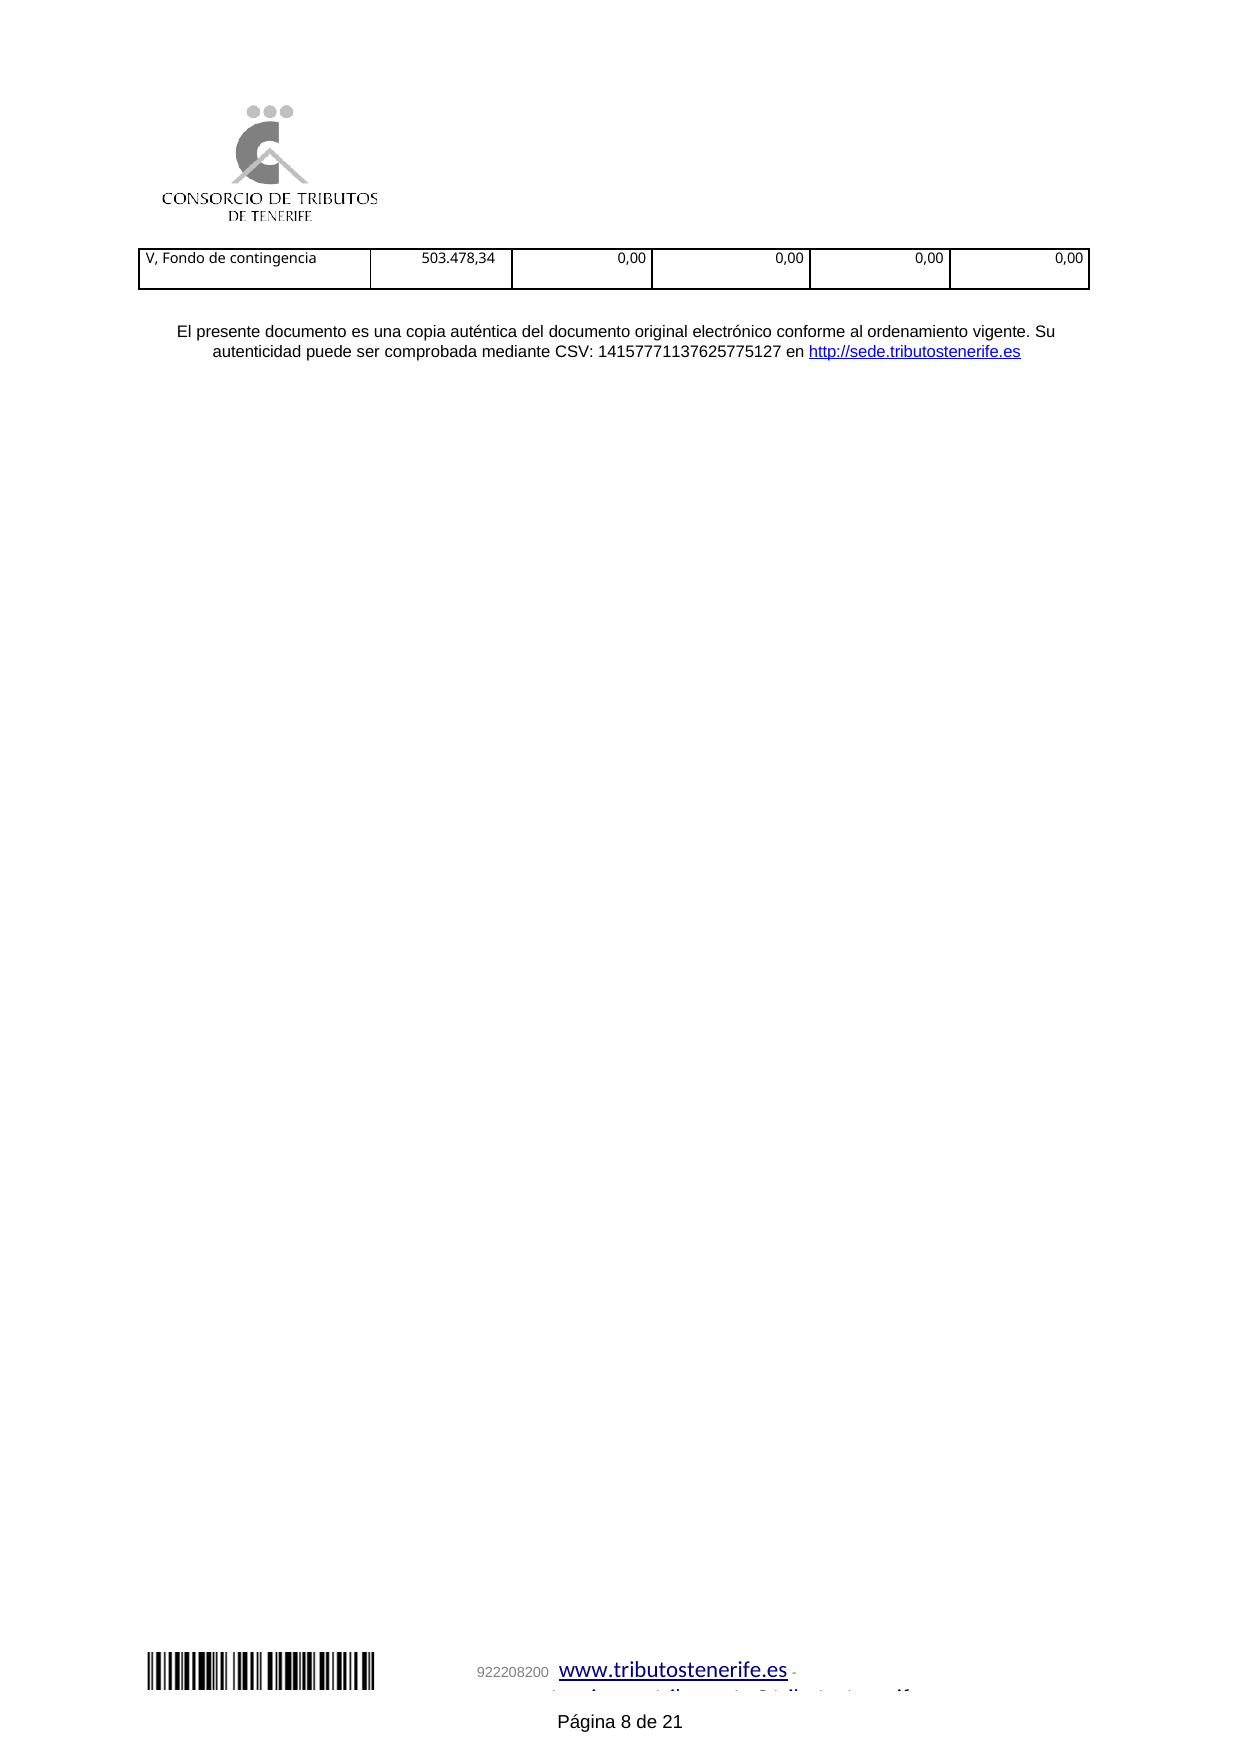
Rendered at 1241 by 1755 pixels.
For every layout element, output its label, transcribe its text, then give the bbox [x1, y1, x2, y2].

table_cell 0,00 [951, 250, 1088, 288]
table_cell V, Fondo de contingencia [140, 250, 370, 288]
table_cell 0,00 [653, 250, 809, 288]
table_cell 0,00 [811, 250, 949, 288]
table_cell 503.478,34 [371, 250, 511, 288]
table_cell 0,00 [513, 250, 651, 288]
text El presente documento es una copia auténtica del documento original electrónico conforme al ordenamiento vigente. Su autenticidad puede ser comprobada mediante CSV: 14157771137625775127 en http://sede.tributostenerife.es [177, 322, 1105, 361]
